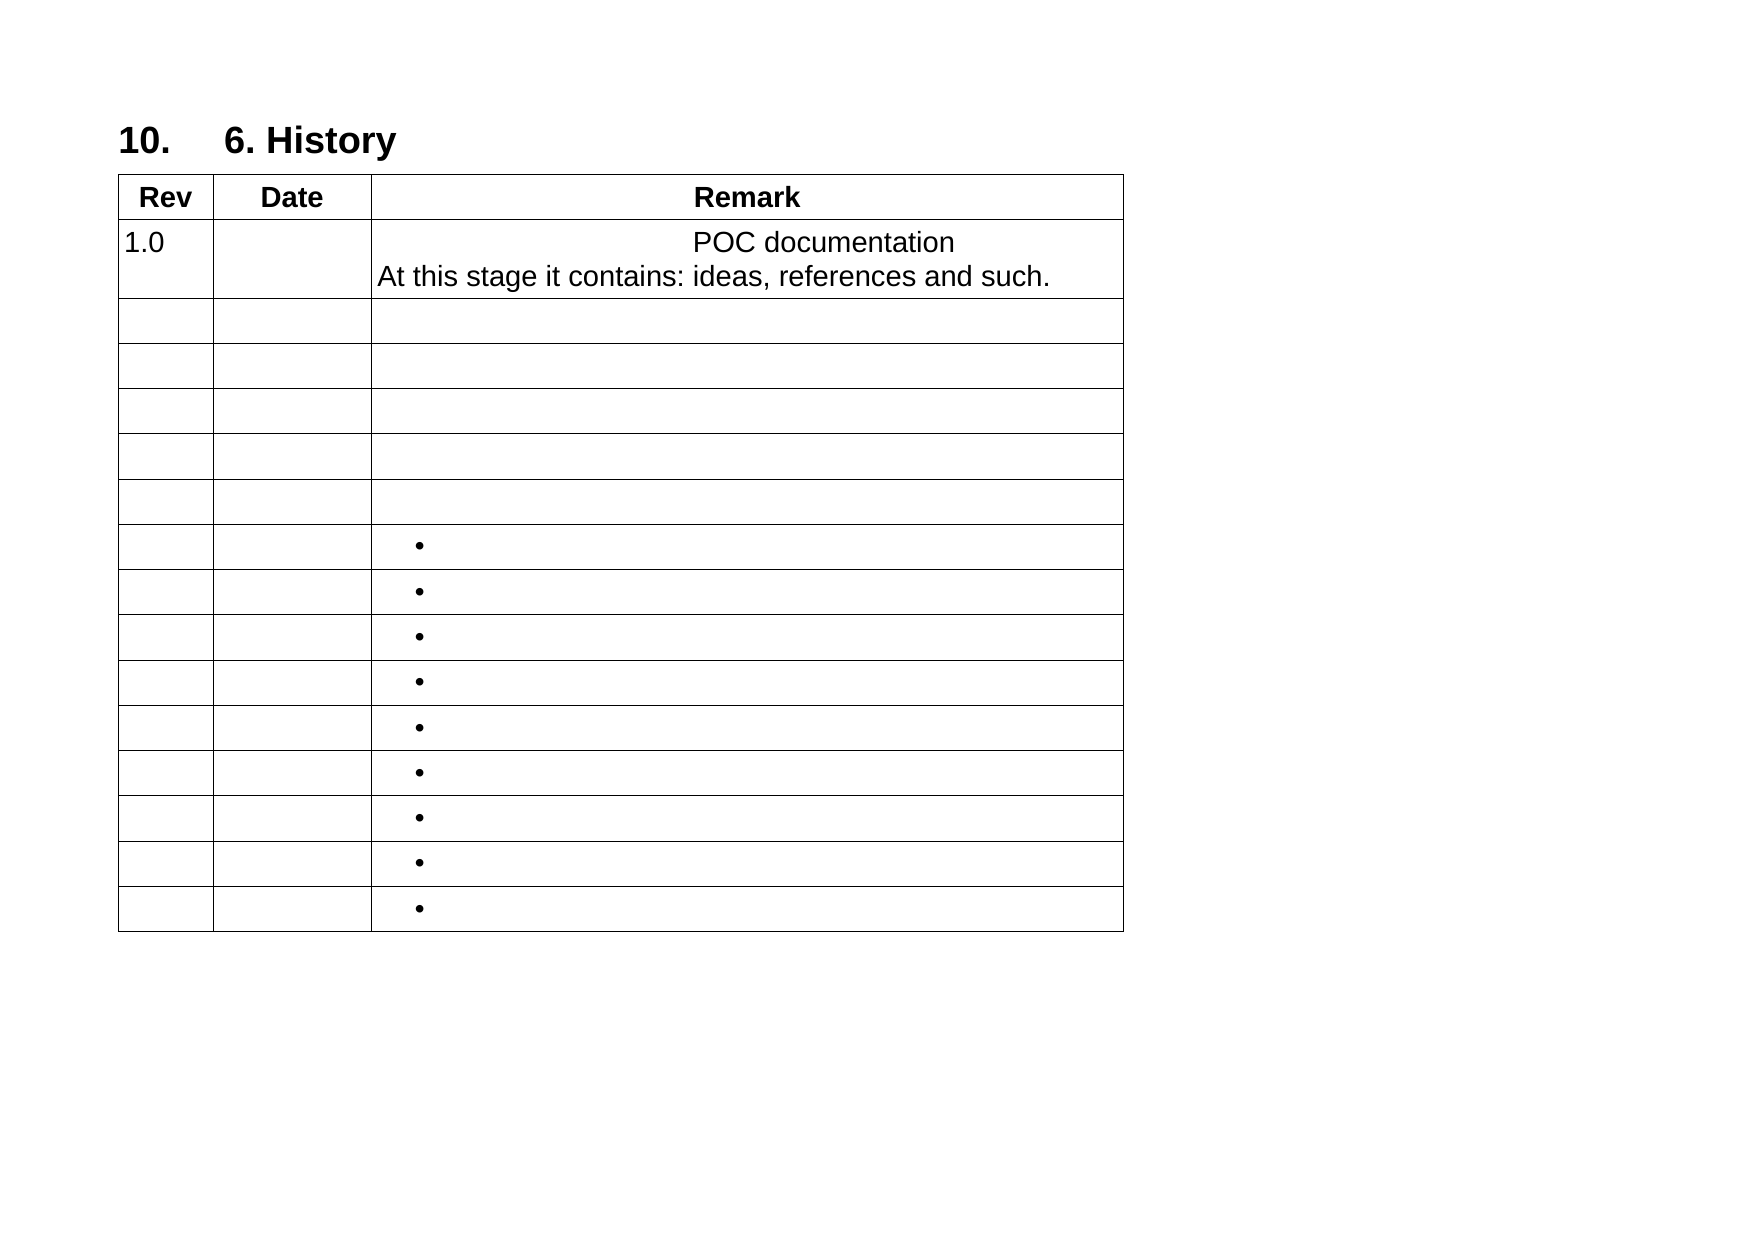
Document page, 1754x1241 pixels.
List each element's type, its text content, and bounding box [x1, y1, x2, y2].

table_cell [214, 480, 371, 523]
table_cell [119, 480, 213, 523]
table_cell [372, 706, 1123, 750]
table_cell [214, 299, 371, 343]
table_header Rev [119, 175, 213, 219]
table_cell [214, 344, 371, 388]
table_cell [372, 299, 1123, 343]
table_cell [119, 570, 213, 614]
table_cell [372, 796, 1123, 841]
table_header Remark [372, 175, 1123, 219]
table_cell [214, 615, 371, 659]
table_cell [119, 525, 213, 569]
table_cell [372, 389, 1123, 433]
table_cell [119, 299, 213, 343]
table_cell [372, 887, 1123, 931]
table_cell [119, 389, 213, 433]
table_cell [214, 842, 371, 886]
table_cell [214, 706, 371, 750]
table_cell [372, 434, 1123, 478]
table_cell [214, 570, 371, 614]
table_cell [372, 525, 1123, 569]
table_cell 1.0 [119, 220, 213, 298]
table_cell [372, 842, 1123, 886]
table_cell [214, 434, 371, 478]
table_cell [119, 796, 213, 841]
table_cell [214, 525, 371, 569]
table_cell [372, 480, 1123, 523]
table_cell [119, 434, 213, 478]
table_cell [214, 389, 371, 433]
table_cell [119, 661, 213, 705]
table_cell [372, 661, 1123, 705]
table_cell [119, 887, 213, 931]
table_cell [119, 842, 213, 886]
table_cell [214, 661, 371, 705]
table_cell [119, 615, 213, 659]
table_cell [214, 887, 371, 931]
table_cell [214, 751, 371, 795]
table_cell [119, 751, 213, 795]
table_cell [372, 344, 1123, 388]
table_cell [119, 344, 213, 388]
table_cell [214, 220, 371, 298]
table_cell [372, 751, 1123, 795]
table_cell [214, 796, 371, 841]
table_cell [372, 615, 1123, 659]
table_cell [372, 570, 1123, 614]
subtitle 6. History [118, 118, 1636, 162]
table_header Date [214, 175, 371, 219]
table_cell POC documentation At this stage it contains: ideas, references and such. [372, 220, 1123, 298]
table_cell [119, 706, 213, 750]
